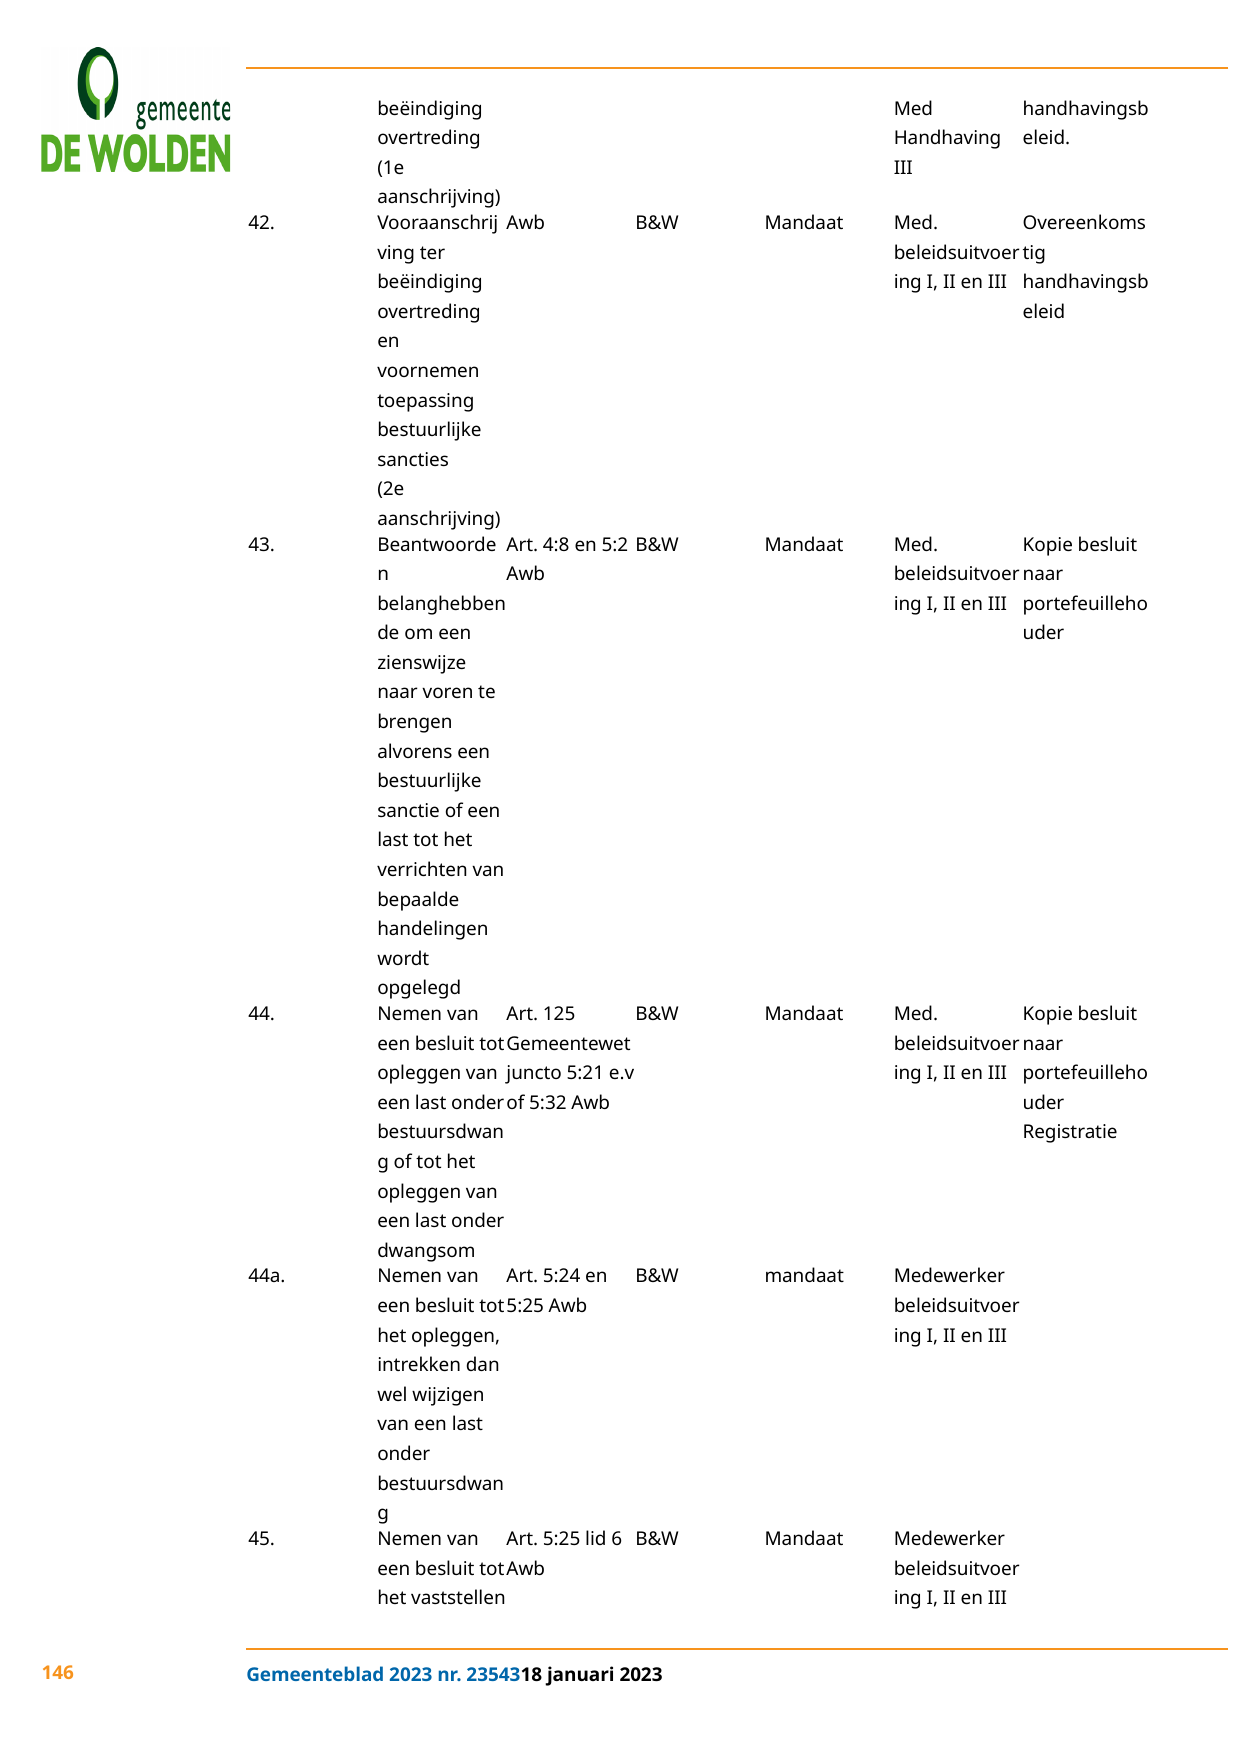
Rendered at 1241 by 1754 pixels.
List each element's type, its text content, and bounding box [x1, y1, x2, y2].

table_cell Mandaat [764, 531, 893, 1000]
table_cell Kopie besluit naar portefeuillehouder [1023, 531, 1152, 1000]
table_cell Overeenkomstig handhavingsbeleid [1023, 209, 1152, 531]
table_cell [248, 1525, 377, 1610]
table_cell Nemen van een besluit tot opleggen van een last onder bestuursdwang of tot het opleggen van een last onder dwangsom [377, 1000, 506, 1263]
table_cell Nemen van een besluit tot het opleggen, intrekken dan wel wijzigen van een last onder bestuursdwang [377, 1263, 506, 1525]
table_cell [764, 95, 893, 209]
table_cell Beantwoorden belanghebbende om een zienswijze naar voren te brengen alvorens een bestuurlijke sanctie of een last tot het verrichten van bepaalde handelingen wordt opgelegd [377, 531, 506, 1000]
table_cell [248, 209, 377, 531]
table_cell Nemen van een besluit tot het vaststellen [377, 1525, 506, 1610]
table_cell [248, 95, 377, 209]
table_cell Med Handhaving III [894, 95, 1022, 209]
table_cell Awb [506, 209, 635, 531]
table_cell [1023, 1525, 1152, 1610]
table_cell Medewerker beleidsuitvoering I, II en III [894, 1525, 1022, 1610]
table_cell [248, 1000, 377, 1263]
table_cell B&W [635, 1000, 764, 1263]
table_cell B&W [635, 209, 764, 531]
table_cell Mandaat [764, 1525, 893, 1610]
table_cell Mandaat [764, 1000, 893, 1263]
table_cell Art. 125 Gemeentewet juncto 5:21 e.v of 5:32 Awb [506, 1000, 635, 1263]
table_cell [635, 95, 764, 209]
table_cell [1023, 1263, 1152, 1525]
table_cell Mandaat [764, 209, 893, 531]
picture [41, 47, 231, 172]
table_cell [506, 95, 635, 209]
table_cell B&W [635, 1263, 764, 1525]
table_cell Medewerker beleidsuitvoering I, II en III [894, 1263, 1022, 1525]
table_cell Vooraanschrijving ter beëindiging overtreding en voornemen toepassing bestuurlijke sancties (2e aanschrijving) [377, 209, 506, 531]
table_cell B&W [635, 1525, 764, 1610]
table_cell B&W [635, 531, 764, 1000]
table_cell Art. 5:25 lid 6 Awb [506, 1525, 635, 1610]
table_cell Med. beleidsuitvoering I, II en III [894, 531, 1022, 1000]
table_cell Med. beleidsuitvoering I, II en III [894, 1000, 1022, 1263]
table_cell Med. beleidsuitvoering I, II en III [894, 209, 1022, 531]
table_cell Kopie besluit naar portefeuillehouder Registratie [1023, 1000, 1152, 1263]
table_cell handhavingsbeleid. [1023, 95, 1152, 209]
table_cell mandaat [764, 1263, 893, 1525]
table_cell [248, 531, 377, 1000]
table_cell Art. 4:8 en 5:2 Awb [506, 531, 635, 1000]
table_cell beëindiging overtreding (1e aanschrijving) [377, 95, 506, 209]
table_cell [248, 1263, 377, 1525]
table_cell Art. 5:24 en 5:25 Awb [506, 1263, 635, 1525]
